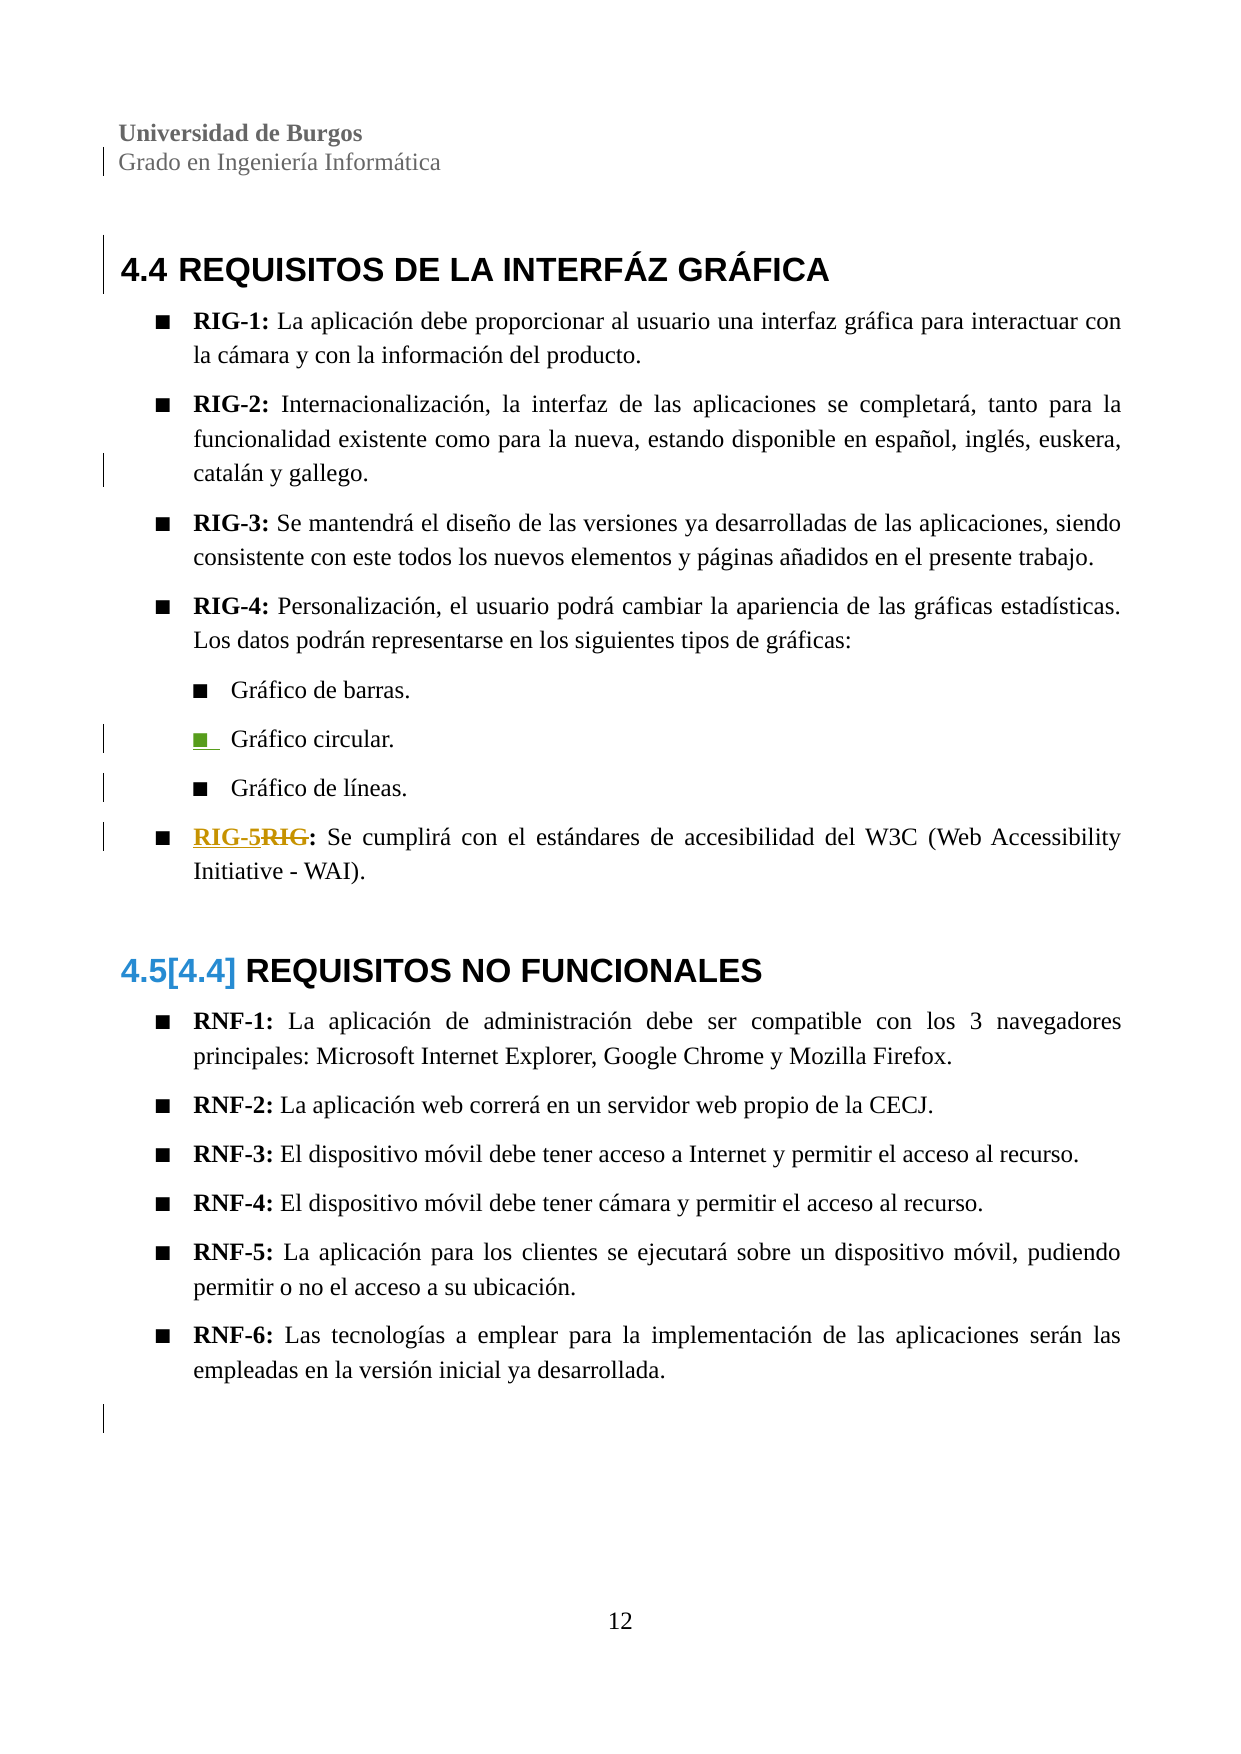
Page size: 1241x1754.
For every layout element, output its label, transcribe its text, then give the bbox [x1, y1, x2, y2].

list RIG-5: Se cumplirá con el estándares de accesibilidad del W3C (Web Accessibility Initiative - WAI). [156, 822, 1122, 885]
list RNF-5: La aplicación para los clientes se ejecutará sobre un dispositivo móvil, pudiendo permitir o no el acceso a su ubicación. [156, 1237, 1122, 1300]
list RNF-4: El dispositivo móvil debe tener cámara y permitir el acceso al recurso. [156, 1188, 1122, 1217]
list Gráfico de líneas. [193, 773, 1122, 802]
list RIG-4: Personalización, el usuario podrá cambiar la apariencia de las gráficas estadísticas. Los datos podrán representarse en los siguientes tipos de gráficas: [156, 591, 1122, 654]
subtitle REQUISITOS DE LA INTERFÁZ GRÁFICA [121, 234, 1122, 294]
list RNF-1: La aplicación de administración debe ser compatible con los 3 navegadores principales: Microsoft Internet Explorer, Google Chrome y Mozilla Firefox. [156, 1006, 1122, 1069]
list RNF-2: La aplicación web correrá en un servidor web propio de la CECJ. [156, 1090, 1122, 1119]
list RIG-1: La aplicación debe proporcionar al usuario una interfaz gráfica para interactuar con la cámara y con la información del producto. [156, 306, 1122, 369]
list Gráfico de barras. [193, 675, 1122, 703]
list RNF-6: Las tecnologías a emplear para la implementación de las aplicaciones serán las empleadas en la versión inicial ya desarrollada. [156, 1321, 1122, 1384]
list RIG-2: Internacionalización, la interfaz de las aplicaciones se completará, tanto para la funcionalidad existente como para la nueva, estando disponible en español, inglés, euskera, catalán y gallego. [156, 389, 1122, 487]
list Gráfico circular. [193, 724, 1122, 752]
subtitle REQUISITOS NO FUNCIONALES [121, 935, 1122, 994]
list RIG-3: Se mantendrá el diseño de las versiones ya desarrolladas de las aplicaciones, siendo consistente con este todos los nuevos elementos y páginas añadidos en el presente trabajo. [156, 508, 1122, 571]
list RNF-3: El dispositivo móvil debe tener acceso a Internet y permitir el acceso al recurso. [156, 1139, 1122, 1168]
